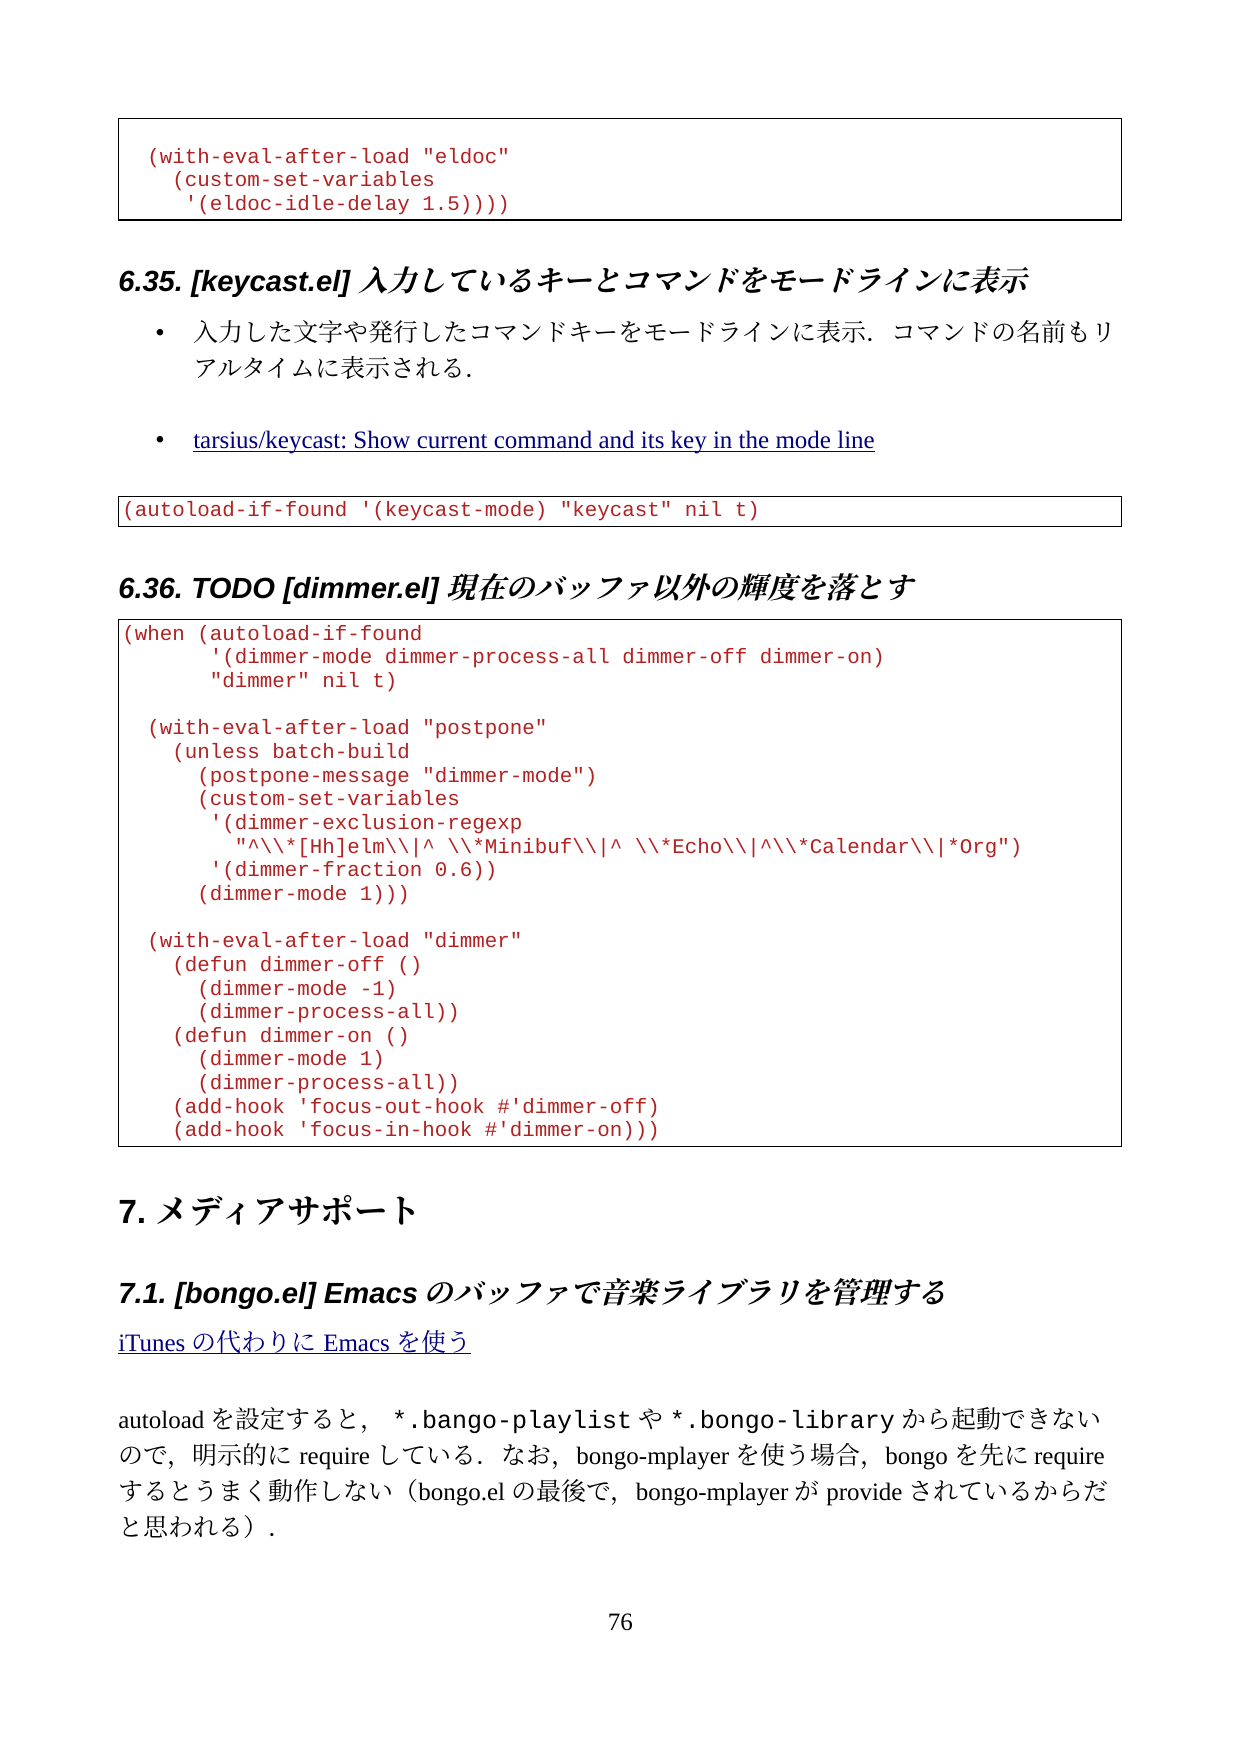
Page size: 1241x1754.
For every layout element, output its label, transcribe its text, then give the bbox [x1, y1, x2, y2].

text (dimmer-process-all)) [119, 997, 1121, 1021]
text (defun dimmer-on () [119, 1021, 1121, 1044]
text '(dimmer-fraction 0.6)) [119, 855, 1121, 879]
text (with-eval-after-load "postpone" [119, 713, 1121, 737]
text '(dimmer-mode dimmer-process-all dimmer-off dimmer-on) [119, 642, 1121, 666]
text (dimmer-mode -1) [119, 973, 1121, 997]
text (add-hook 'focus-in-hook #'dimmer-on))) [119, 1115, 1121, 1146]
text (custom-set-variables [119, 784, 1121, 808]
text (with-eval-after-load "eldoc" [119, 142, 1121, 165]
text (postpone-message "dimmer-mode") [119, 761, 1121, 784]
text (dimmer-mode 1) [119, 1044, 1121, 1068]
subtitle [keycast.el] 入力しているキーとコマンドをモードラインに表示 [118, 258, 1122, 300]
text '(eldoc-idle-delay 1.5)))) [119, 189, 1121, 219]
subtitle メディアサポート [118, 1184, 1122, 1233]
list 入力した文字や発行したコマンドキーをモードラインに表示．コマンドの名前もリアルタイムに表示される． [156, 312, 1122, 413]
text (custom-set-variables [119, 165, 1121, 189]
text (when (autoload-if-found [119, 620, 1121, 642]
text (autoload-if-found '(keycast-mode) "keycast" nil t) [119, 497, 1121, 526]
text iTunes の代わりに Emacs を使う [118, 1324, 1122, 1387]
text "^\\*[Hh]elm\\|^ \\*Minibuf\\|^ \\*Echo\\|^\\*Calendar\\|*Org") [119, 832, 1121, 855]
text '(dimmer-exclusion-regexp [119, 808, 1121, 832]
list tarsius/keycast: Show current command and its key in the mode line [156, 426, 1122, 483]
text "dimmer" nil t) [119, 666, 1121, 690]
text (dimmer-mode 1))) [119, 879, 1121, 903]
text (defun dimmer-off () [119, 950, 1121, 973]
text (unless batch-build [119, 737, 1121, 761]
subtitle [bongo.el] Emacsのバッファで音楽ライブラリを管理する [118, 1270, 1122, 1312]
subtitle TODO [dimmer.el] 現在のバッファ以外の輝度を落とす [118, 564, 1122, 606]
text (dimmer-process-all)) [119, 1068, 1121, 1092]
text (add-hook 'focus-out-hook #'dimmer-off) [119, 1092, 1121, 1115]
text (with-eval-after-load "dimmer" [119, 926, 1121, 950]
text autoload を設定すると， *.bango-playlist や *.bongo-library から起動できないので，明示的に require している．なお，bongo-mplayer を使う場合，bongo を先にrequireするとうまく動作しない（bongo.el の最後で，bongo-mplayer が provide されているからだと思われる）． [118, 1400, 1122, 1573]
